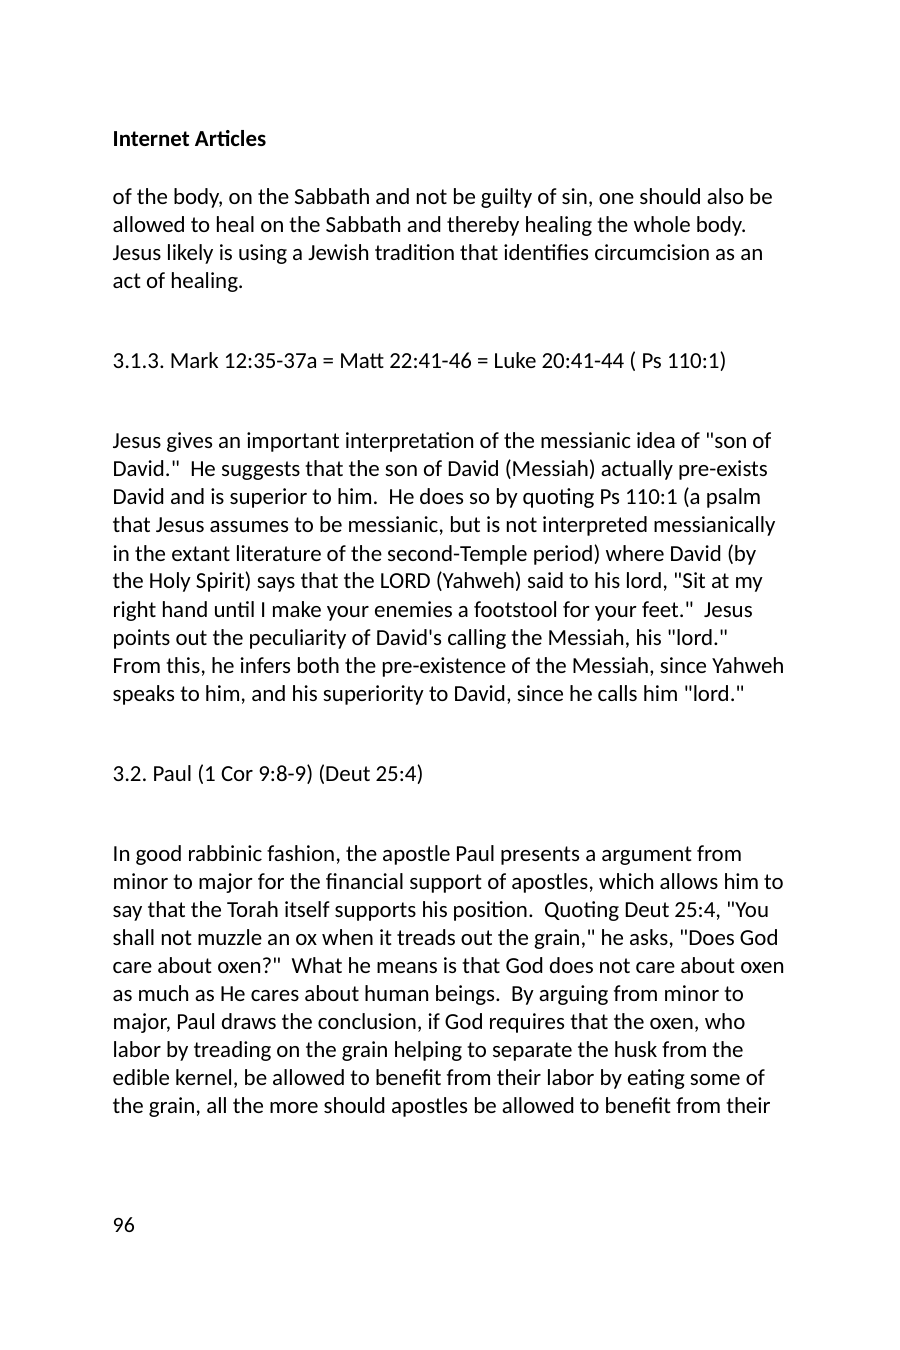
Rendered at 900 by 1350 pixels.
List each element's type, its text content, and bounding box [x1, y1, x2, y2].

text Jesus gives an important interpretation of the messianic idea of "son of David." He suggests that the son of David (Messiah) actually pre-exists David and is superior to him. He does so by quoting Ps 110:1 (a psalm that Jesus assumes to be messianic, but is not interpreted messianically in the extant literature of the second-Temple period) where David (by the Holy Spirit) says that the LORD (Yahweh) said to his lord, "Sit at my right hand until I make your enemies a footstool for your feet." Jesus points out the peculiarity of David's calling the Messiah, his "lord." From this, he infers both the pre-existence of the Messiah, since Yahweh speaks to him, and his superiority to David, since he calls him "lord." [112, 427, 787, 707]
text of the body, on the Sabbath and not be guilty of sin, one should also be allowed to heal on the Sabbath and thereby healing the whole body. Jesus likely is using a Jewish tradition that identifies circumcision as an act of healing. [112, 182, 787, 294]
text 3.2. Paul (1 Cor 9:8-9) (Deut 25:4) [112, 759, 787, 787]
text In good rabbinic fashion, the apostle Paul presents a argument from minor to major for the financial support of apostles, which allows him to say that the Torah itself supports his position. Quoting Deut 25:4, "You shall not muzzle an ox when it treads out the grain," he asks, "Does God care about oxen?" What he means is that God does not care about oxen as much as He cares about human beings. By arguing from minor to major, Paul draws the conclusion, if God requires that the oxen, who labor by treading on the grain helping to separate the husk from the edible kernel, be allowed to benefit from their labor by eating some of the grain, all the more should apostles be allowed to benefit from their [112, 839, 787, 1119]
text 3.1.3. Mark 12:35-37a = Matt 22:41-46 = Luke 20:41-44 ( Ps 110:1) [112, 347, 787, 374]
